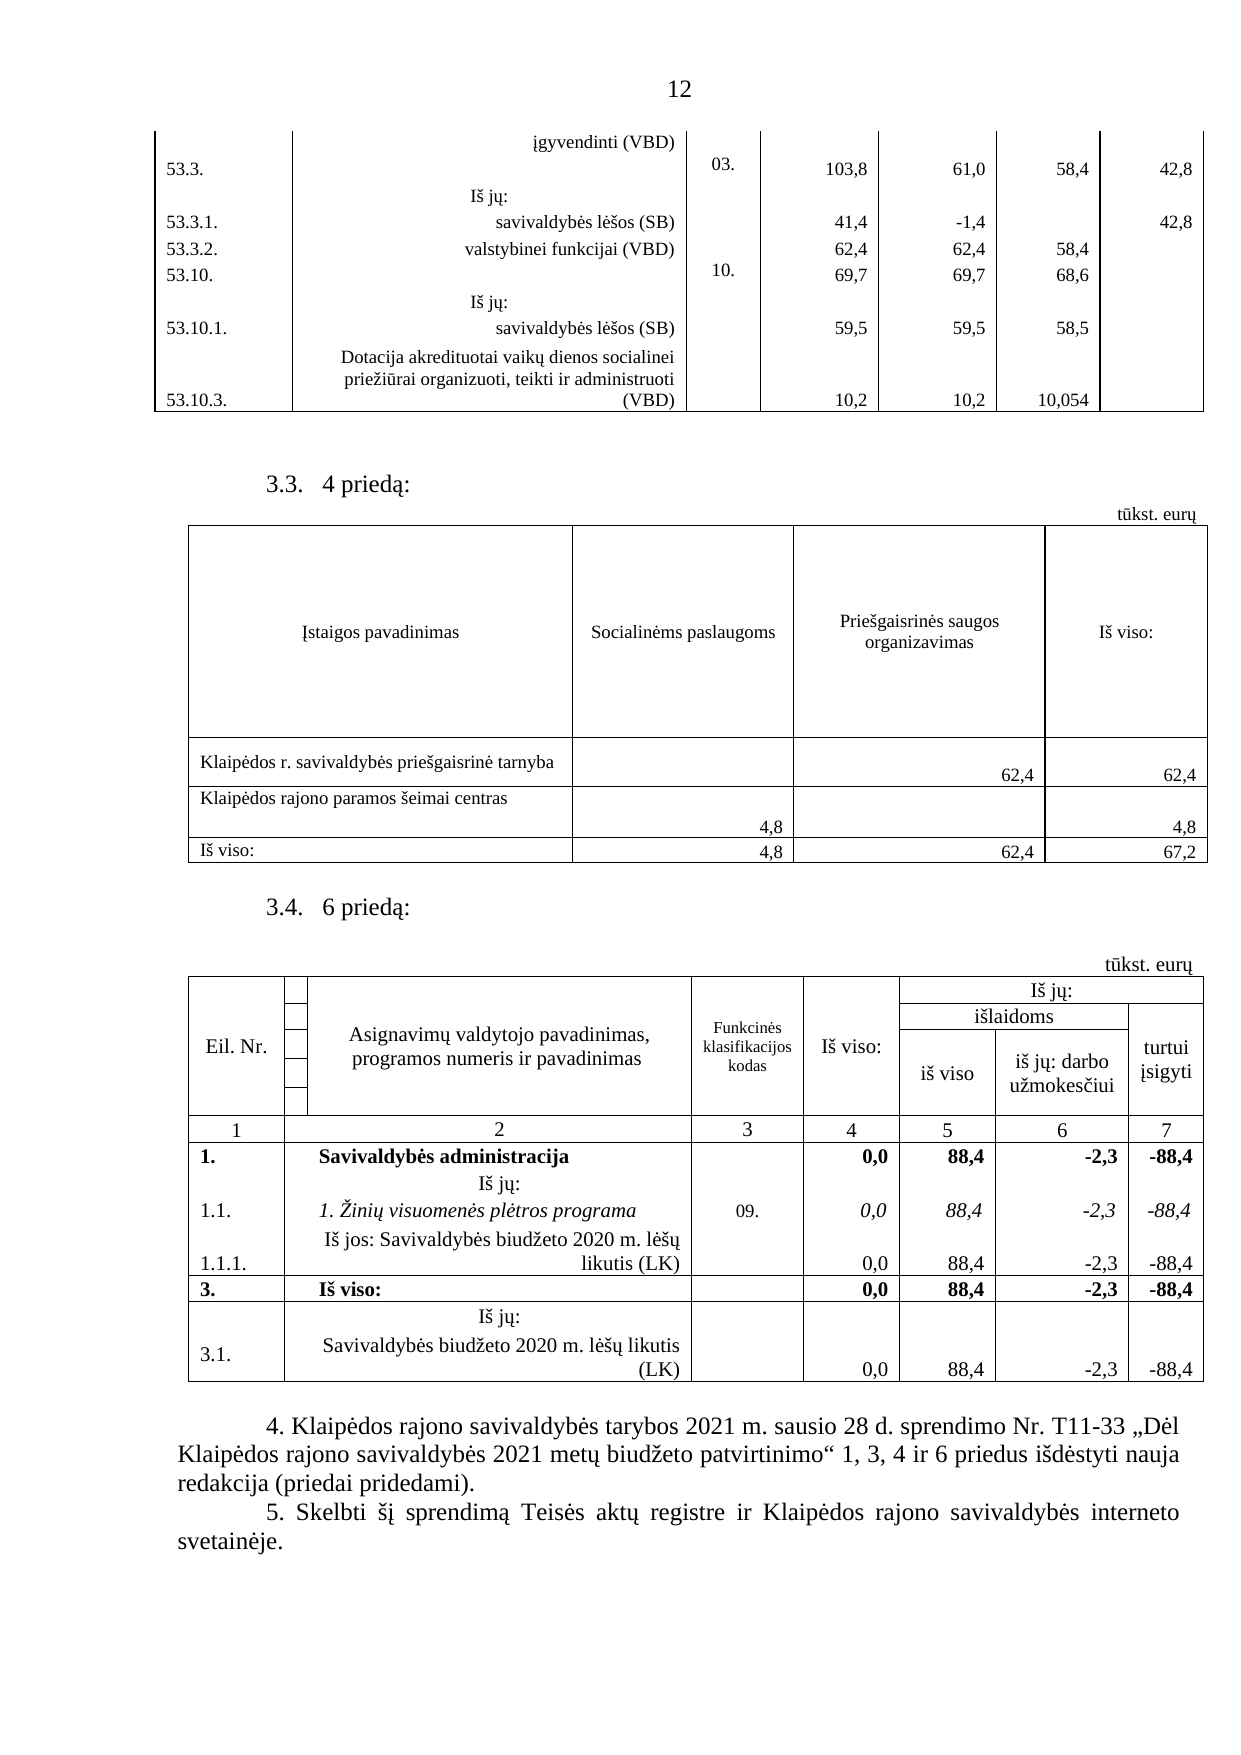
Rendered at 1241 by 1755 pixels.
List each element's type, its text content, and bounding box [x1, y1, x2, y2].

table_cell [997, 206, 1099, 233]
table_header [691, 949, 803, 976]
table_cell [804, 1169, 899, 1195]
table_header [308, 949, 691, 976]
table_cell 5 [900, 1116, 995, 1142]
table_cell [687, 233, 760, 259]
table_cell 09. [692, 1195, 803, 1222]
table_cell 10,054 [997, 339, 1099, 411]
table_cell 62,4 [794, 738, 1044, 786]
table_cell [996, 1169, 1128, 1195]
table_cell Savivaldybės administracija [308, 1143, 691, 1168]
table_cell [293, 153, 686, 179]
table_cell [900, 1169, 995, 1195]
table_cell 41,4 [761, 206, 878, 233]
table_cell Klaipėdos rajono paramos šeimai centras [189, 787, 572, 837]
table_cell [1101, 233, 1203, 259]
table_cell [687, 312, 760, 339]
table_cell 42,8 [1101, 153, 1203, 179]
table_cell -2,3 [996, 1276, 1128, 1301]
table_cell 4,8 [573, 838, 793, 862]
table_cell 10,2 [761, 339, 878, 411]
table_cell 58,5 [997, 312, 1099, 339]
table_cell [761, 286, 878, 312]
table_cell [285, 1059, 307, 1087]
table_cell [1101, 339, 1203, 411]
table_cell [687, 339, 760, 411]
table_cell 53.10.3. [156, 339, 292, 411]
table_cell [285, 1088, 307, 1115]
table_cell Asignavimų valdytojo pavadinimas, programos numeris ir pavadinimas [308, 977, 691, 1115]
table_cell Priešgaisrinės saugos organizavimas [794, 526, 1044, 737]
table_cell 68,6 [997, 259, 1099, 286]
table_header [189, 949, 284, 976]
table_cell [996, 1302, 1128, 1328]
text 3.3. 4 priedą: [177, 469, 1181, 498]
table_cell [285, 1030, 307, 1058]
table_cell Iš jų: [900, 977, 1203, 1002]
table_cell -88,4 [1129, 1276, 1203, 1301]
table_cell [189, 1302, 284, 1328]
table_cell 62,4 [879, 233, 996, 259]
table_cell [1101, 131, 1203, 153]
table_cell [1129, 1302, 1203, 1328]
table_cell 1. [189, 1143, 284, 1168]
table_cell [687, 206, 760, 233]
text 4. Klaipėdos rajono savivaldybės tarybos 2021 m. sausio 28 d. sprendimo Nr. T11-33 „Dėl Klaipėdos rajono savivaldybės 2021 metų biudžeto patvirtinimo“ 1, 3, 4 ir 6 priedus išdėstyti nauja redakcija (priedai pridedami). [177, 1411, 1181, 1497]
table_cell [692, 1302, 803, 1328]
table_cell [189, 1169, 284, 1195]
table_cell [879, 131, 996, 153]
table_cell Iš jų: [308, 1302, 691, 1328]
table_cell Įstaigos pavadinimas [189, 526, 572, 737]
table_cell savivaldybės lėšos (SB) [293, 312, 686, 339]
table_cell 0,0 [804, 1195, 899, 1222]
table_cell 4,8 [1046, 787, 1207, 837]
table_cell [1129, 1169, 1203, 1195]
table_header [794, 498, 1045, 524]
table_cell [285, 1143, 307, 1168]
table_cell [156, 131, 292, 153]
table_cell [285, 1222, 307, 1275]
text 5. Skelbti šį sprendimą Teisės aktų registre ir Klaipėdos rajono savivaldybės interneto svetainėje. [177, 1497, 1181, 1554]
table_cell [900, 1302, 995, 1328]
table_cell Eil. Nr. [189, 977, 284, 1115]
table_cell Socialinėms paslaugoms [573, 526, 793, 737]
table_cell valstybinei funkcijai (VBD) [293, 233, 686, 259]
table_cell -88,4 [1129, 1328, 1203, 1381]
table_cell [285, 1169, 307, 1195]
table_cell -88,4 [1129, 1195, 1203, 1222]
table_cell įgyvendinti (VBD) [293, 131, 686, 153]
table_cell 88,4 [900, 1328, 995, 1381]
table_cell [285, 977, 307, 1002]
table_cell 62,4 [794, 838, 1044, 862]
table_cell 88,4 [900, 1143, 995, 1168]
table_cell Iš jų: [308, 1169, 691, 1195]
table_cell [285, 1195, 307, 1222]
table_header [803, 949, 899, 976]
table_cell [156, 180, 292, 206]
table_header [573, 498, 794, 524]
table_cell 88,4 [900, 1276, 995, 1301]
table_cell 1. Žinių visuomenės plėtros programa [308, 1195, 691, 1222]
table_cell Klaipėdos r. savivaldybės priešgaisrinė tarnyba [189, 738, 572, 786]
table_cell 0,0 [804, 1328, 899, 1381]
table_cell Iš jų: [293, 286, 686, 312]
table_cell 53.3.1. [156, 206, 292, 233]
table_cell Savivaldybės biudžeto 2020 m. lėšų likutis (LK) [308, 1328, 691, 1381]
table_cell [1101, 286, 1203, 312]
table_cell [804, 1302, 899, 1328]
table_cell 103,8 [761, 153, 878, 179]
table_cell Iš jos: Savivaldybės biudžeto 2020 m. lėšų likutis (LK) [308, 1222, 691, 1275]
table_cell 88,4 [900, 1195, 995, 1222]
table_cell 0,0 [804, 1143, 899, 1168]
text 3.4. 6 priedą: [177, 892, 1181, 921]
table_cell [761, 180, 878, 206]
table_cell -2,3 [996, 1222, 1128, 1275]
table_cell 10,2 [879, 339, 996, 411]
table_cell 2 [308, 1116, 691, 1142]
table_cell 69,7 [761, 259, 878, 286]
table_cell 10. [687, 259, 760, 286]
table_cell -2,3 [996, 1143, 1128, 1168]
table_cell [692, 1276, 803, 1301]
table_cell 59,5 [879, 312, 996, 339]
table_cell 53.3. [156, 153, 292, 179]
table_cell 6 [996, 1116, 1128, 1142]
table_cell [293, 259, 686, 286]
table_cell 0,0 [804, 1276, 899, 1301]
table_cell 61,0 [879, 153, 996, 179]
table_cell 4,8 [573, 787, 793, 837]
table_cell Iš jų: [293, 180, 686, 206]
table_cell [692, 1143, 803, 1168]
table_cell 1.1.1. [189, 1222, 284, 1275]
table_cell [794, 787, 1044, 837]
table_cell [687, 286, 760, 312]
table_cell Iš viso: [308, 1276, 691, 1301]
table_cell 0,0 [804, 1222, 899, 1275]
table_cell [1101, 312, 1203, 339]
table_cell 67,2 [1046, 838, 1207, 862]
table_cell [1101, 180, 1203, 206]
table_cell [997, 180, 1099, 206]
table_cell Funkcinės klasifikacijos kodas [692, 977, 803, 1115]
table_cell 62,4 [761, 233, 878, 259]
table_cell [285, 1328, 307, 1381]
table_cell [573, 738, 793, 786]
table_cell [687, 131, 760, 153]
table_cell [687, 180, 760, 206]
table_cell 3 [692, 1116, 803, 1142]
table_cell 53.10. [156, 259, 292, 286]
table_cell 58,4 [997, 233, 1099, 259]
table_cell [285, 1004, 307, 1029]
table_cell 53.3.2. [156, 233, 292, 259]
table_cell 53.10.1. [156, 312, 292, 339]
table_cell iš viso [900, 1030, 995, 1115]
table_header tūkst. eurų [995, 949, 1204, 976]
table_cell 42,8 [1101, 206, 1203, 233]
table_cell [997, 286, 1099, 312]
table_cell -1,4 [879, 206, 996, 233]
table_cell Iš viso: [804, 977, 899, 1115]
table_header [899, 949, 995, 976]
table_cell 59,5 [761, 312, 878, 339]
table_header tūkst. eurų [1045, 498, 1207, 524]
table_cell turtui įsigyti [1129, 1004, 1203, 1115]
table_cell 03. [687, 153, 760, 179]
table_cell [761, 131, 878, 153]
table_cell [879, 286, 996, 312]
table_cell [997, 131, 1099, 153]
table_cell [1101, 259, 1203, 286]
table_cell Iš viso: [1046, 526, 1207, 737]
table_cell 7 [1129, 1116, 1203, 1142]
table_cell savivaldybės lėšos (SB) [293, 206, 686, 233]
table_cell [692, 1328, 803, 1381]
table_cell -88,4 [1129, 1143, 1203, 1168]
table_header [189, 498, 572, 524]
table_cell [285, 1276, 307, 1301]
table_cell [879, 180, 996, 206]
table_cell -2,3 [996, 1328, 1128, 1381]
table_cell iš jų: darbo užmokesčiui [996, 1030, 1128, 1115]
table_cell 3. [189, 1276, 284, 1301]
table_cell -88,4 [1129, 1222, 1203, 1275]
table_cell 69,7 [879, 259, 996, 286]
table_cell [285, 1116, 307, 1142]
table_cell -2,3 [996, 1195, 1128, 1222]
table_cell Iš viso: [189, 838, 572, 862]
table_cell [285, 1302, 307, 1328]
table_cell 1 [189, 1116, 284, 1142]
table_cell 3.1. [189, 1328, 284, 1381]
table_cell Dotacija akredituotai vaikų dienos socialinei priežiūrai organizuoti, teikti ir administruoti (VBD) [293, 339, 686, 411]
table_cell [692, 1169, 803, 1195]
table_cell 4 [804, 1116, 899, 1142]
table_cell 58,4 [997, 153, 1099, 179]
table_cell 88,4 [900, 1222, 995, 1275]
table_header [284, 949, 307, 976]
table_cell išlaidoms [900, 1004, 1128, 1029]
table_cell [156, 286, 292, 312]
table_cell 1.1. [189, 1195, 284, 1222]
table_cell [692, 1222, 803, 1275]
table_cell 62,4 [1046, 738, 1207, 786]
